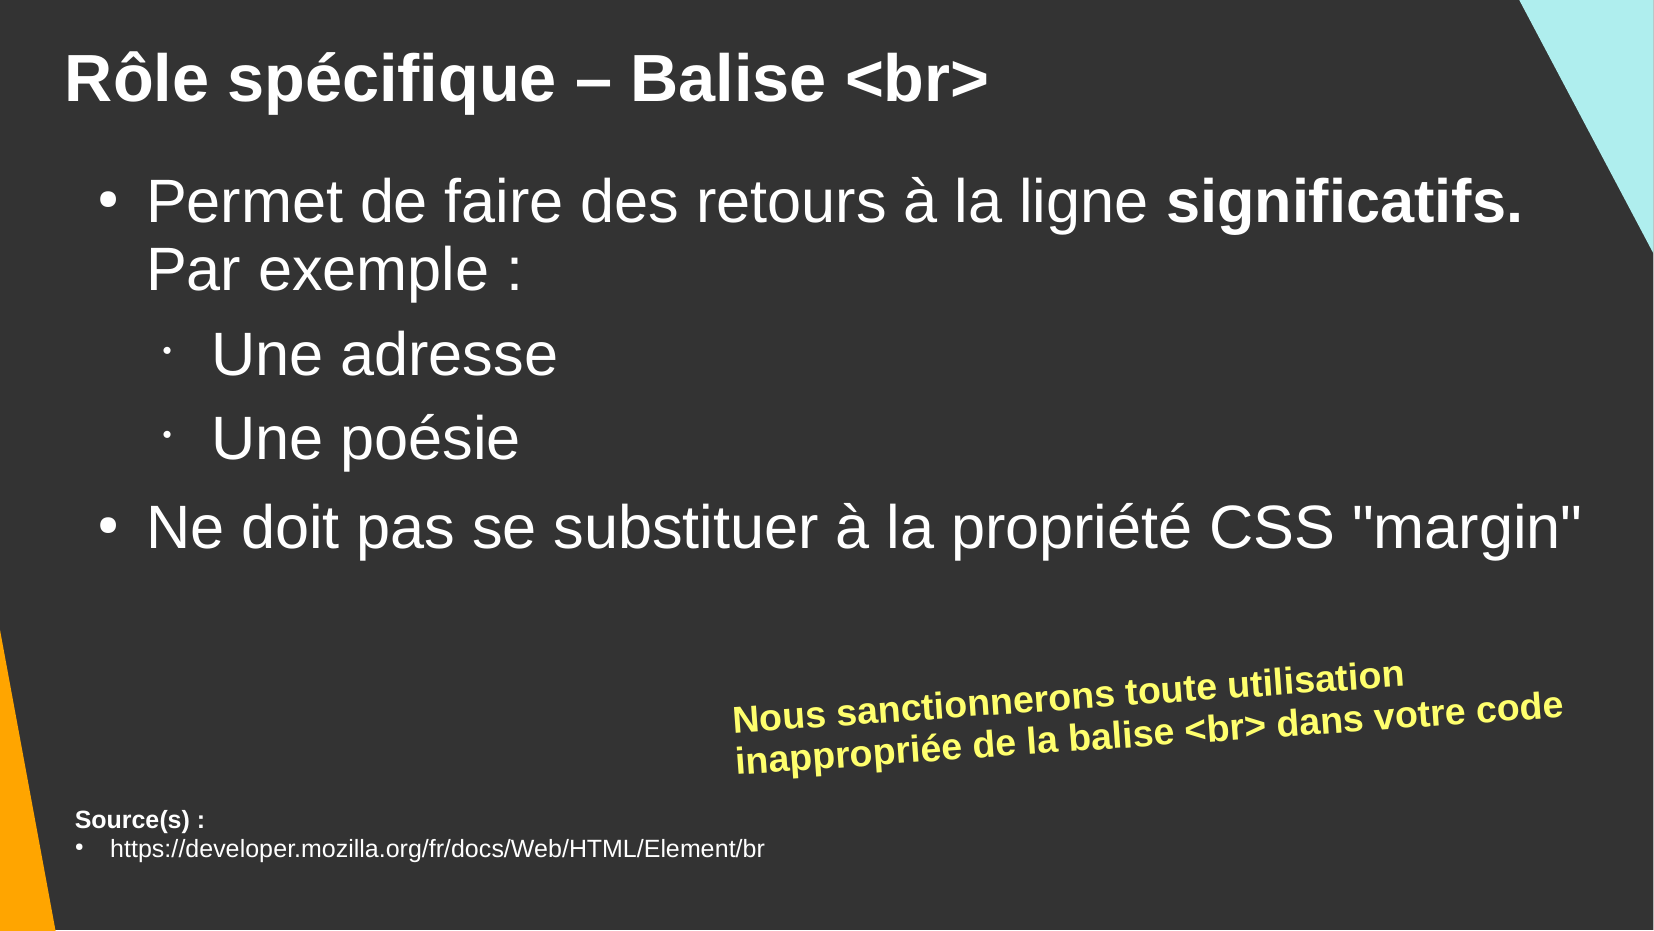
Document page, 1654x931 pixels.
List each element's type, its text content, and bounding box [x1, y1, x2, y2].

text_box [1519, 0, 1654, 255]
text_box Source(s) : https://developer.mozilla.org/fr/docs/Web/HTML/Element/br [60, 798, 1546, 898]
text_box Nous sanctionnerons toute utilisation inappropriée de la balise <br> dans votre code [715, 632, 1583, 792]
list Permet de faire des retours à la ligne significatifs. Par exemple : Une adresse Une poésie Ne doit pas se substituer à la propriété CSS "margin" [80, 166, 1635, 603]
text_box [0, 629, 56, 931]
title Rôle spécifique – Balise <br> [64, 40, 1553, 125]
